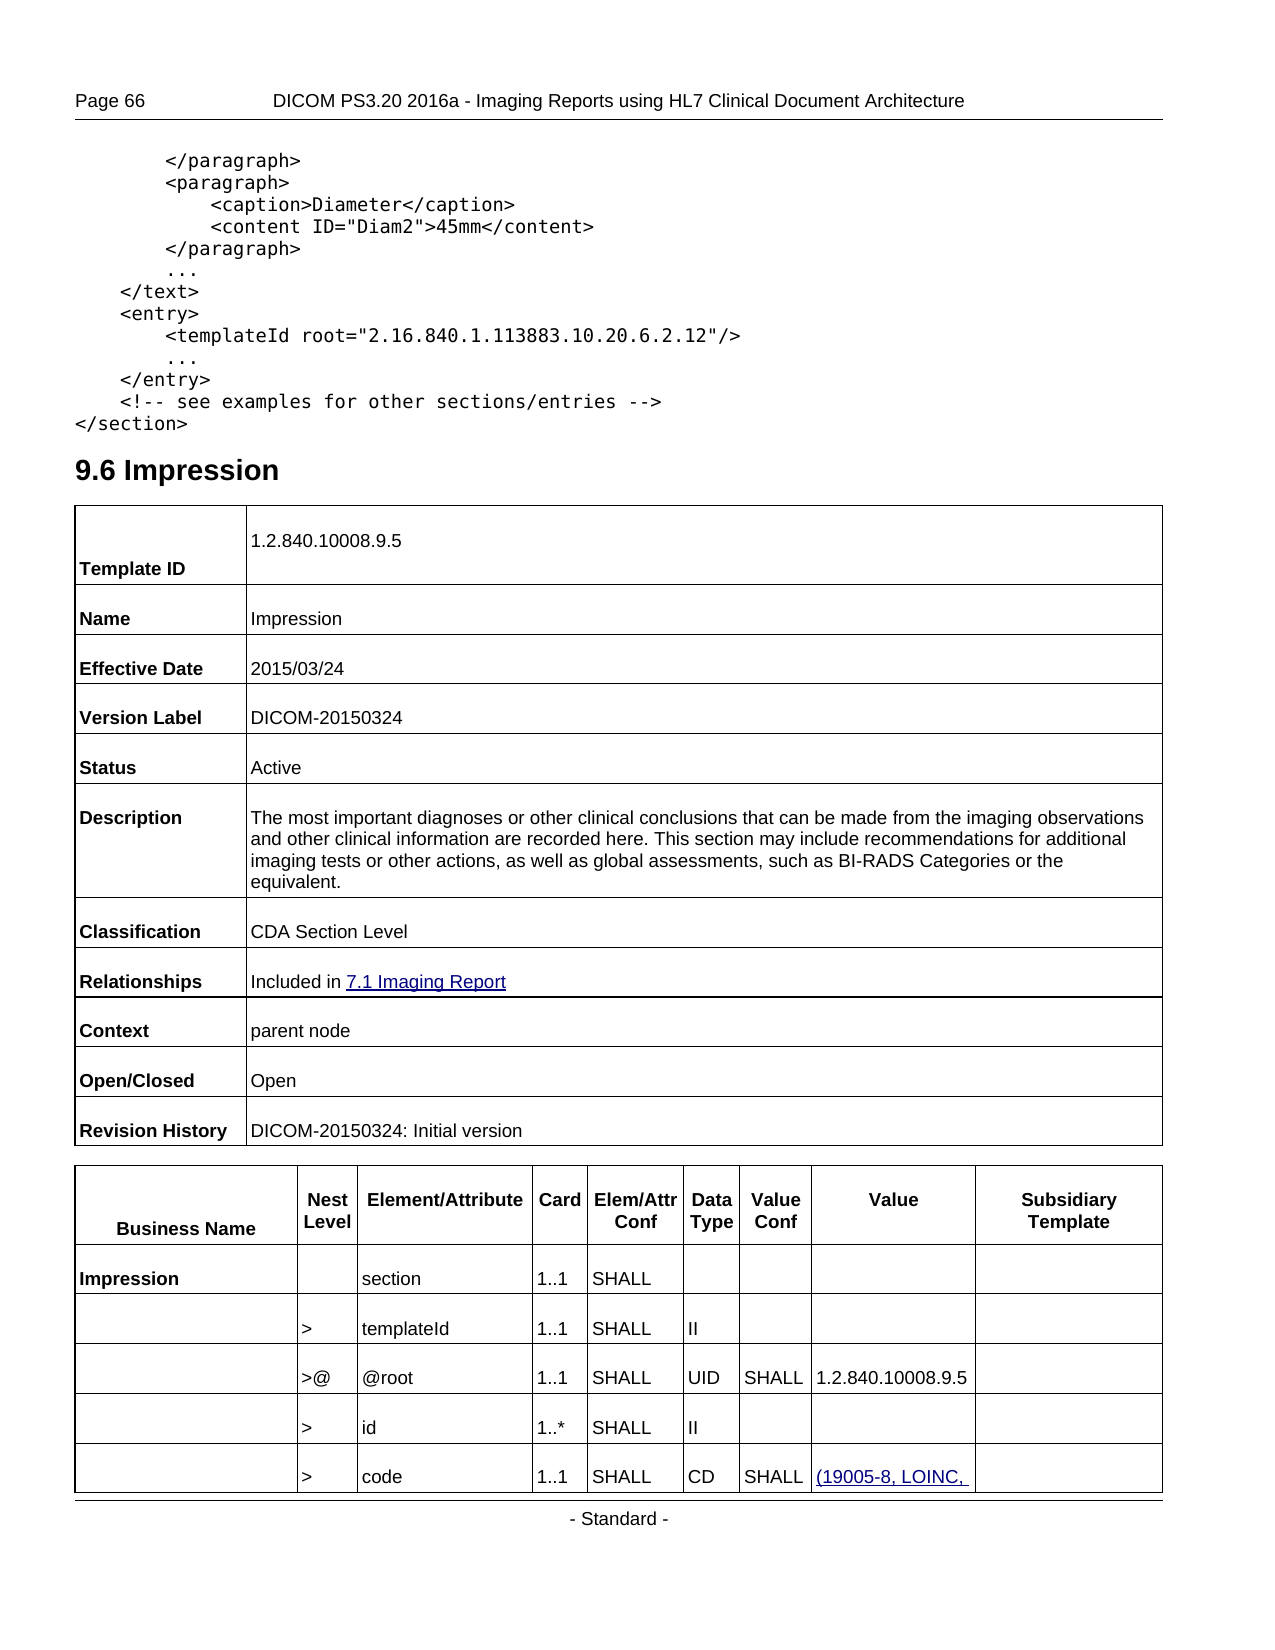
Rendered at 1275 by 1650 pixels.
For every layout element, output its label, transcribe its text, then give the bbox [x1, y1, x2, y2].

table_cell CDA Section Level [247, 898, 1162, 947]
table_cell parent node [247, 998, 1162, 1046]
table_cell SHALL [588, 1245, 683, 1293]
table_cell Classification [76, 898, 246, 947]
table_cell [812, 1294, 975, 1343]
table_cell [976, 1294, 1162, 1343]
table_cell DICOM-20150324 [247, 684, 1162, 733]
table_cell id [358, 1394, 532, 1442]
table_cell 1..1 [533, 1294, 587, 1343]
table_cell Version Label [76, 684, 246, 733]
table_header Data Type [684, 1166, 739, 1244]
table_cell Open [247, 1047, 1162, 1096]
table_header 1.2.840.10008.9.5 [247, 506, 1162, 584]
table_header Value [812, 1166, 975, 1244]
table_cell > [298, 1394, 357, 1442]
table_cell [740, 1294, 811, 1343]
table_cell II [684, 1294, 739, 1343]
text </paragraph> <paragraph> <caption>Diameter</caption> <content ID="Diam2">45mm</content> </paragraph> ... </text> <entry> <templateId root="2.16.840.1.113883.10.20.6.2.12"/> ... </entry> <!-- see examples for other sections/entries --> </section> [75, 150, 1162, 434]
table_cell [976, 1394, 1162, 1442]
table_cell [812, 1245, 975, 1293]
table_cell >@ [298, 1344, 357, 1393]
table_cell Name [76, 585, 246, 633]
table_cell (19005-8, LOINC, [812, 1444, 975, 1492]
table_header Business Name [76, 1166, 297, 1244]
table_cell [76, 1394, 297, 1442]
table_cell UID [684, 1344, 739, 1393]
table_header Template ID [76, 506, 246, 584]
table_cell [812, 1394, 975, 1442]
table_cell Active [247, 734, 1162, 783]
table_header Value Conf [740, 1166, 811, 1244]
table_cell Status [76, 734, 246, 783]
table_cell Description [76, 784, 246, 897]
table_cell @root [358, 1344, 532, 1393]
table_cell Impression [247, 585, 1162, 633]
table_cell [740, 1245, 811, 1293]
table_cell > [298, 1294, 357, 1343]
table_cell [740, 1394, 811, 1442]
table_header Subsidiary Template [976, 1166, 1162, 1244]
table_cell 2015/03/24 [247, 635, 1162, 683]
table_cell [76, 1294, 297, 1343]
table_cell [976, 1344, 1162, 1393]
table_header Nest Level [298, 1166, 357, 1244]
table_cell Effective Date [76, 635, 246, 683]
table_cell 1..1 [533, 1344, 587, 1393]
table_cell [976, 1245, 1162, 1293]
table_cell SHALL [588, 1294, 683, 1343]
table_cell [76, 1444, 297, 1492]
table_cell template​Id [358, 1294, 532, 1343]
table_cell SHALL [588, 1444, 683, 1492]
table_cell Context [76, 998, 246, 1046]
table_cell 1..1 [533, 1444, 587, 1492]
table_cell Revision History [76, 1097, 246, 1145]
table_cell section [358, 1245, 532, 1293]
table_cell [76, 1344, 297, 1393]
table_header Element/​Attribute [358, 1166, 532, 1244]
table_header Elem/Attr Conf [588, 1166, 683, 1244]
table_cell [684, 1245, 739, 1293]
table_cell 1..1 [533, 1245, 587, 1293]
table_cell [976, 1444, 1162, 1492]
table_cell Open/Closed [76, 1047, 246, 1096]
table_cell The most important diagnoses or other clinical conclusions that can be made from the imaging observations and other clinical information are recorded here. This section may include recommendations for additional imaging tests or other actions, as well as global assessments, such as BI-RADS Categories or the equivalent. [247, 784, 1162, 897]
table_cell code [358, 1444, 532, 1492]
table_cell Relationships [76, 948, 246, 996]
table_cell DICOM-20150324: Initial version [247, 1097, 1162, 1145]
table_cell SHALL [740, 1444, 811, 1492]
table_cell 1..* [533, 1394, 587, 1442]
table_header Card [533, 1166, 587, 1244]
table_cell Included in 7.1 Imaging Report [247, 948, 1162, 996]
table_cell SHALL [588, 1394, 683, 1442]
table_cell SHALL [740, 1344, 811, 1393]
text 9.6 Impression [75, 453, 1162, 487]
table_cell Impression [76, 1245, 297, 1293]
table_cell SHALL [588, 1344, 683, 1393]
table_cell II [684, 1394, 739, 1442]
table_cell CD [684, 1444, 739, 1492]
table_cell [298, 1245, 357, 1293]
table_cell 1.2.840.10008.9.5 [812, 1344, 975, 1393]
table_cell > [298, 1444, 357, 1492]
